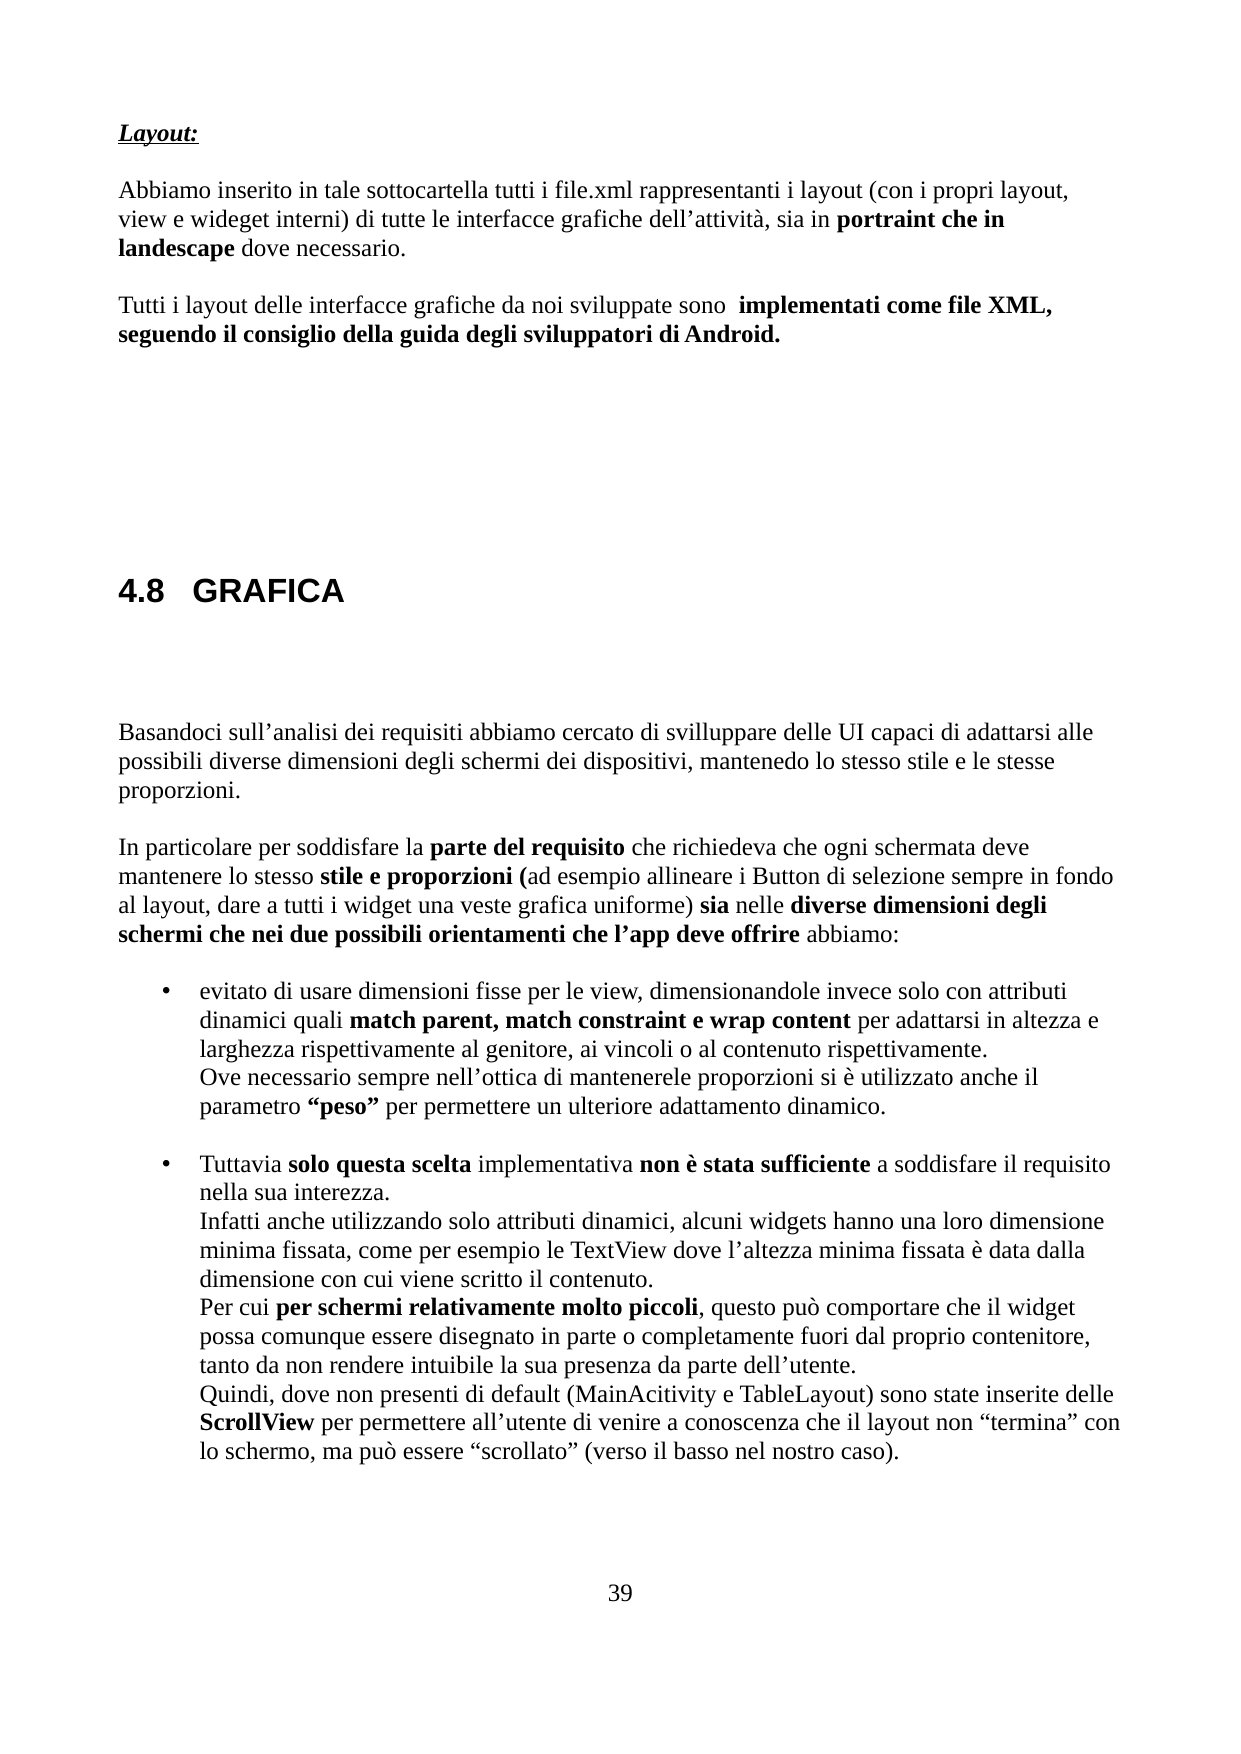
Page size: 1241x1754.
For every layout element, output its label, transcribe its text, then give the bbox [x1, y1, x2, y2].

list Ove necessario sempre nell’ottica di mantenerele proporzioni si è utilizzato anche il parametro “peso” per permettere un ulteriore adattamento dinamico. [162, 1062, 1122, 1120]
text In particolare per soddisfare la parte del requisito che richiedeva che ogni schermata deve mantenere lo stesso stile e proporzioni (ad esempio allineare i Button di selezione sempre in fondo al layout, dare a tutti i widget una veste grafica uniforme) sia nelle diverse dimensioni degli schermi che nei due possibili orientamenti che l’app deve offrire abbiamo: [118, 832, 1122, 947]
text Tutti i layout delle interfacce grafiche da noi sviluppate sono implementati come file XML, seguendo il consiglio della guida degli sviluppatori di Android. [118, 291, 1122, 348]
subtitle 4.8 GRAFICA [118, 570, 1122, 609]
text Basandoci sull’analisi dei requisiti abbiamo cercato di svilluppare delle UI capaci di adattarsi alle possibili diverse dimensioni degli schermi dei dispositivi, mantenedo lo stesso stile e le stesse proporzioni. [118, 717, 1122, 804]
list Infatti anche utilizzando solo attributi dinamici, alcuni widgets hanno una loro dimensione minima fissata, come per esempio le TextView dove l’altezza minima fissata è data dalla dimensione con cui viene scritto il contenuto. [162, 1206, 1122, 1292]
list Tuttavia solo questa scelta implementativa non è stata sufficiente a soddisfare il requisito nella sua interezza. [162, 1149, 1122, 1206]
list Per cui per schermi relativamente molto piccoli, questo può comportare che il widget possa comunque essere disegnato in parte o completamente fuori dal proprio contenitore, tanto da non rendere intuibile la sua presenza da parte dell’utente. [162, 1292, 1122, 1379]
list evitato di usare dimensioni fisse per le view, dimensionandole invece solo con attributi dinamici quali match parent, match constraint e wrap content per adattarsi in altezza e larghezza rispettivamente al genitore, ai vincoli o al contenuto rispettivamente. [162, 976, 1122, 1062]
text Abbiamo inserito in tale sottocartella tutti i file.xml rappresentanti i layout (con i propri layout, view e wideget interni) di tutte le interfacce grafiche dell’attività, sia in portraint che in landescape dove necessario. [118, 176, 1122, 262]
text Layout: [118, 118, 1122, 147]
list Quindi, dove non presenti di default (MainAcitivity e TableLayout) sono state inserite delle ScrollView per permettere all’utente di venire a conoscenza che il layout non “termina” con lo schermo, ma può essere “scrollato” (verso il basso nel nostro caso). [162, 1379, 1122, 1465]
